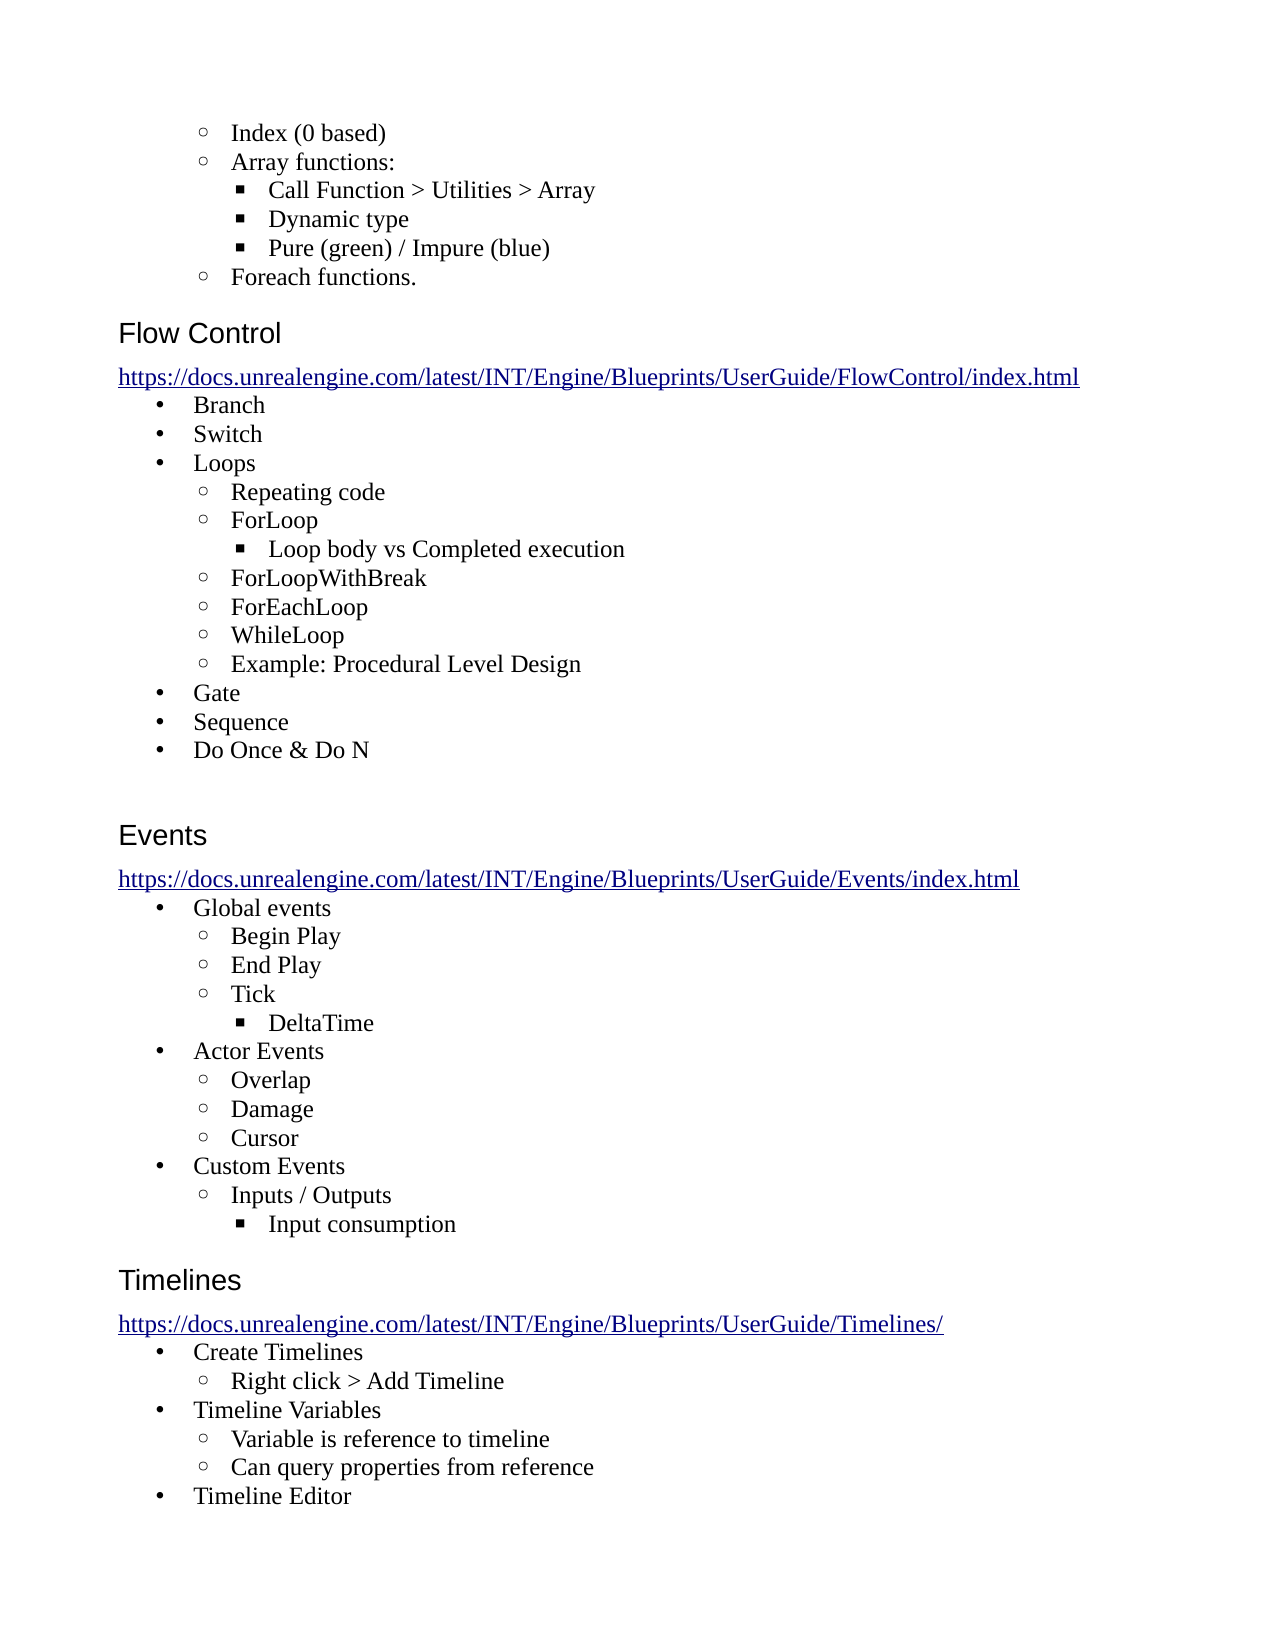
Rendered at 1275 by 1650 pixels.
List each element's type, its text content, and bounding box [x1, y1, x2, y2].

list Gate [156, 678, 1157, 707]
list Dynamic type [231, 204, 1157, 233]
text https://docs.unrealengine.com/latest/INT/Engine/Blueprints/UserGuide/Events/index.html [118, 864, 1157, 893]
list Sequence [156, 707, 1157, 735]
list ForEachLoop [193, 592, 1157, 620]
list Loop body vs Completed execution [231, 534, 1157, 563]
subtitle Events [118, 818, 1157, 851]
list Damage [193, 1094, 1157, 1123]
list ForLoop [193, 505, 1157, 534]
list Global events [156, 893, 1157, 921]
list WhileLoop [193, 620, 1157, 649]
list Begin Play [193, 921, 1157, 950]
list Branch [156, 390, 1157, 419]
list Input consumption [231, 1209, 1157, 1238]
list Tick [193, 979, 1157, 1008]
text https://docs.unrealengine.com/latest/INT/Engine/Blueprints/UserGuide/Timelines/ [118, 1309, 1157, 1337]
list Variable is reference to timeline [193, 1424, 1157, 1452]
subtitle Timelines [118, 1263, 1157, 1296]
list Inputs / Outputs [193, 1180, 1157, 1209]
list Actor Events [156, 1036, 1157, 1065]
list Index (0 based) [193, 118, 1157, 147]
list Cursor [193, 1123, 1157, 1151]
list Example: Procedural Level Design [193, 649, 1157, 678]
list Timeline Editor [156, 1481, 1157, 1510]
list Timeline Variables [156, 1395, 1157, 1424]
list Custom Events [156, 1151, 1157, 1180]
list Overlap [193, 1065, 1157, 1094]
list Switch [156, 419, 1157, 448]
list Loops [156, 448, 1157, 477]
list Right click > Add Timeline [193, 1366, 1157, 1395]
list ForLoopWithBreak [193, 563, 1157, 592]
subtitle Flow Control [118, 316, 1157, 349]
list Do Once & Do N [156, 735, 1157, 764]
text https://docs.unrealengine.com/latest/INT/Engine/Blueprints/UserGuide/FlowControl/index.html [118, 362, 1157, 390]
list Array functions: [193, 147, 1157, 176]
list Foreach functions. [193, 262, 1157, 291]
list Call Function > Utilities > Array [231, 176, 1157, 204]
list Repeating code [193, 477, 1157, 505]
list Pure (green) / Impure (blue) [231, 233, 1157, 262]
list End Play [193, 950, 1157, 979]
list Can query properties from reference [193, 1452, 1157, 1481]
list Create Timelines [156, 1337, 1157, 1366]
list DeltaTime [231, 1008, 1157, 1036]
